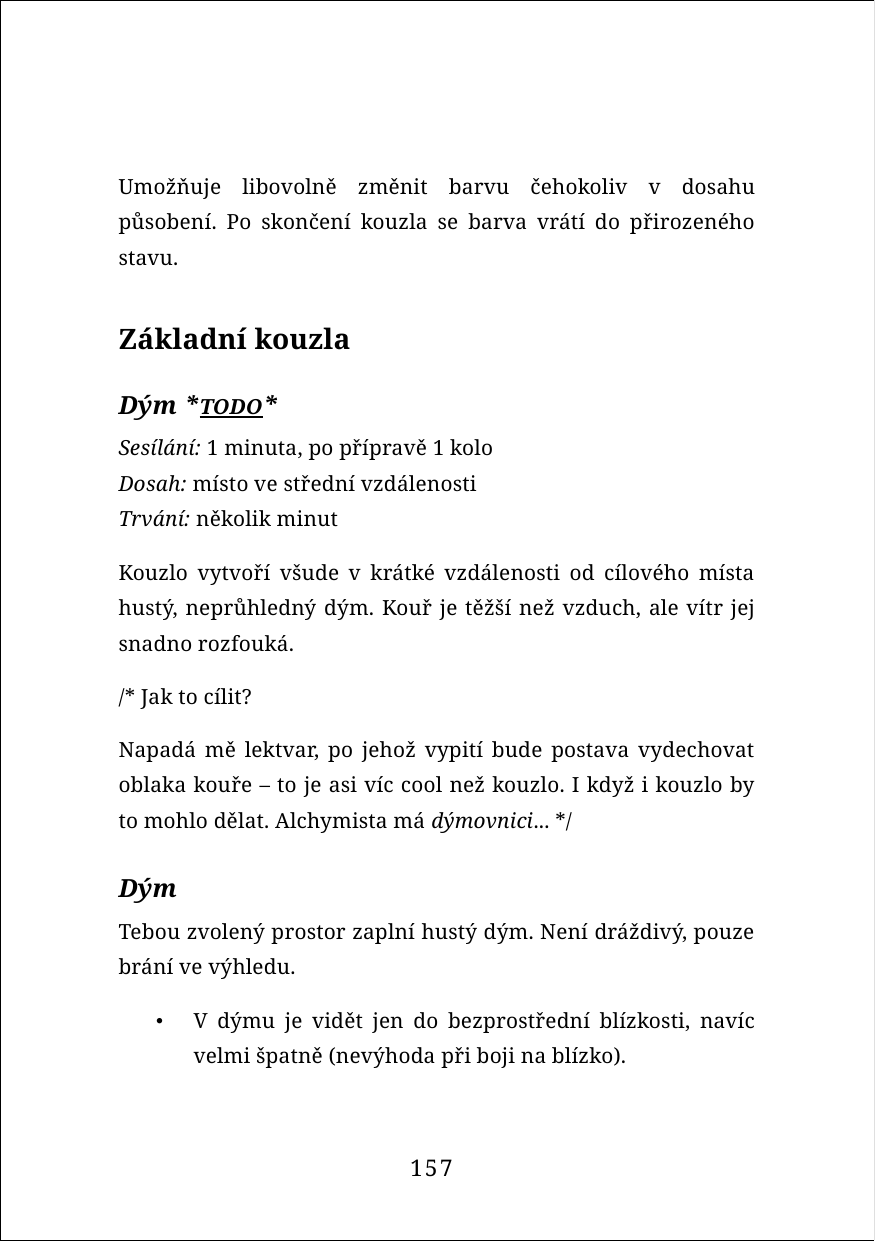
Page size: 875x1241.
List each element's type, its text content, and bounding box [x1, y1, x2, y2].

subtitle Základní kouzla [118, 320, 756, 358]
text Napadá mě lektvar, po jehož vypití bude postava vydechovat oblaka kouře – to je asi víc cool než kouzlo. I když i kouzlo by to mohlo dělat. Alchymista má dýmovnici... */ [118, 735, 756, 834]
text /* Jak to cílit? [118, 682, 756, 710]
text Kouzlo vytvoří všude v krátké vzdálenosti od cílového místa hustý, neprůhledný dým. Kouř je těžší než vzduch, ale vítr jej snadno rozfouká. [118, 558, 756, 657]
text Tebou zvolený prostor zaplní hustý dým. Není dráždivý, pouze brání ve výhledu. [118, 917, 756, 981]
text Sesílání: 1 minuta, po přípravě 1 kolo Dosah: místo ve střední vzdálenosti Trvání: několik minut [118, 433, 756, 533]
subtitle Dým *TODO* [118, 387, 756, 422]
list V dýmu je vidět jen do bezprostřední blízkosti, navíc velmi špatně (nevýhoda při boji na blízko). [156, 1006, 756, 1070]
subtitle Dým [118, 871, 756, 905]
text Umožňuje libovolně změnit barvu čehokoliv v dosahu působení. Po skončení kouzla se barva vrátí do přirozeného stavu. [118, 172, 756, 271]
